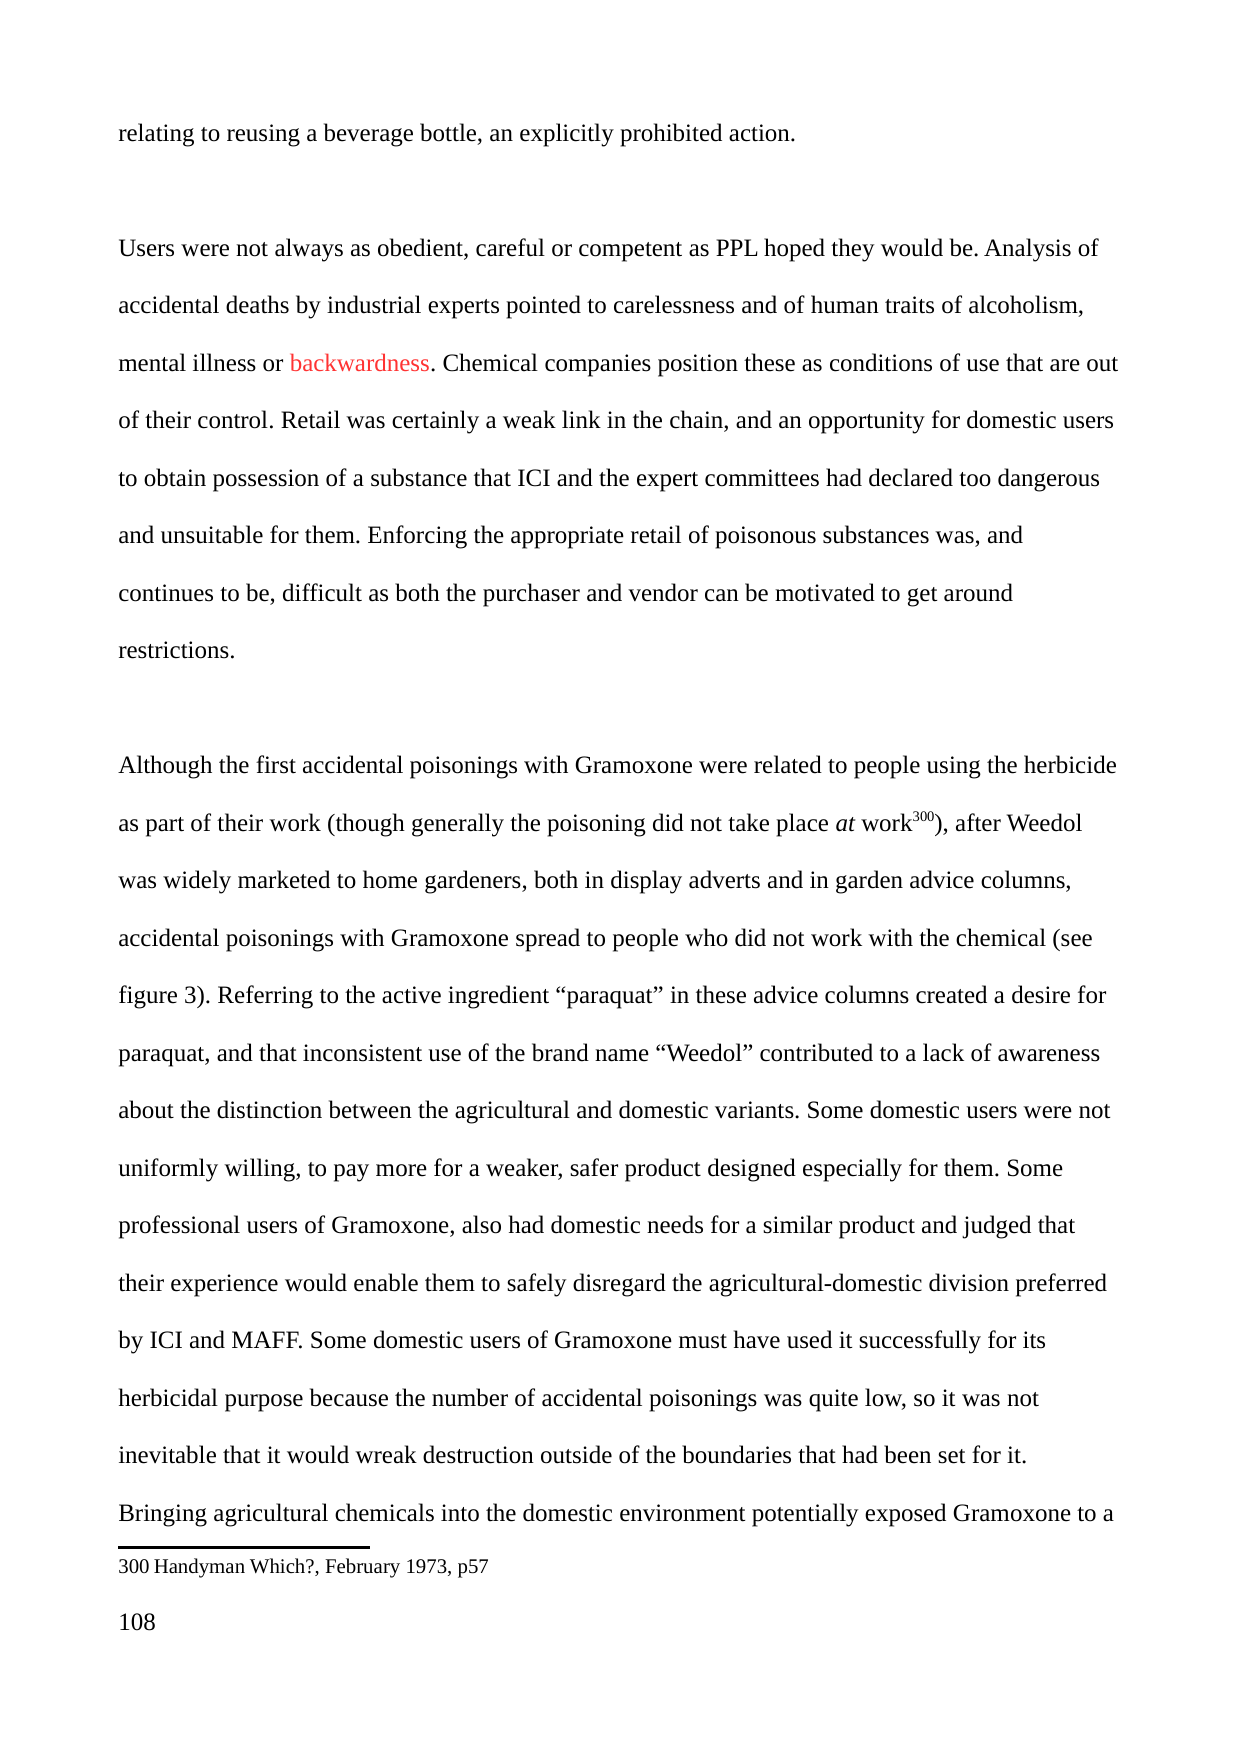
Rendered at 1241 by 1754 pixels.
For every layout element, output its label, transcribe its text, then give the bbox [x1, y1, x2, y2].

text relating to reusing a beverage bottle, an explicitly prohibited action. [118, 118, 1122, 147]
text Users were not always as obedient, careful or competent as PPL hoped they would be. Analysis of accidental deaths by industrial experts pointed to carelessness and of human traits of alcoholism, mental illness or backwardness. Chemical companies position these as conditions of use that are out of their control. Retail was certainly a weak link in the chain, and an opportunity for domestic users to obtain possession of a substance that ICI and the expert committees had declared too dangerous and unsuitable for them. Enforcing the appropriate retail of poisonous substances was, and continues to be, difficult as both the purchaser and vendor can be motivated to get around restrictions. [118, 233, 1122, 664]
text Handyman Which?, February 1973, p57 [118, 1553, 1122, 1578]
text Although the first accidental poisonings with Gramoxone were related to people using the herbicide as part of their work (though generally the poisoning did not take place at work), after Weedol was widely marketed to home gardeners, both in display adverts and in garden advice columns, accidental poisonings with Gramoxone spread to people who did not work with the chemical (see figure 3). Referring to the active ingredient “paraquat” in these advice columns created a desire for paraquat, and that inconsistent use of the brand name “Weedol” contributed to a lack of awareness about the distinction between the agricultural and domestic variants. Some domestic users were not uniformly willing, to pay more for a weaker, safer product designed especially for them. Some professional users of Gramoxone, also had domestic needs for a similar product and judged that their experience would enable them to safely disregard the agricultural-domestic division preferred by ICI and MAFF. Some domestic users of Gramoxone must have used it successfully for its herbicidal purpose because the number of accidental poisonings was quite low, so it was not inevitable that it would wreak destruction outside of the boundaries that had been set for it. Bringing agricultural chemicals into the domestic environment potentially exposed Gramoxone to a [118, 751, 1122, 1527]
